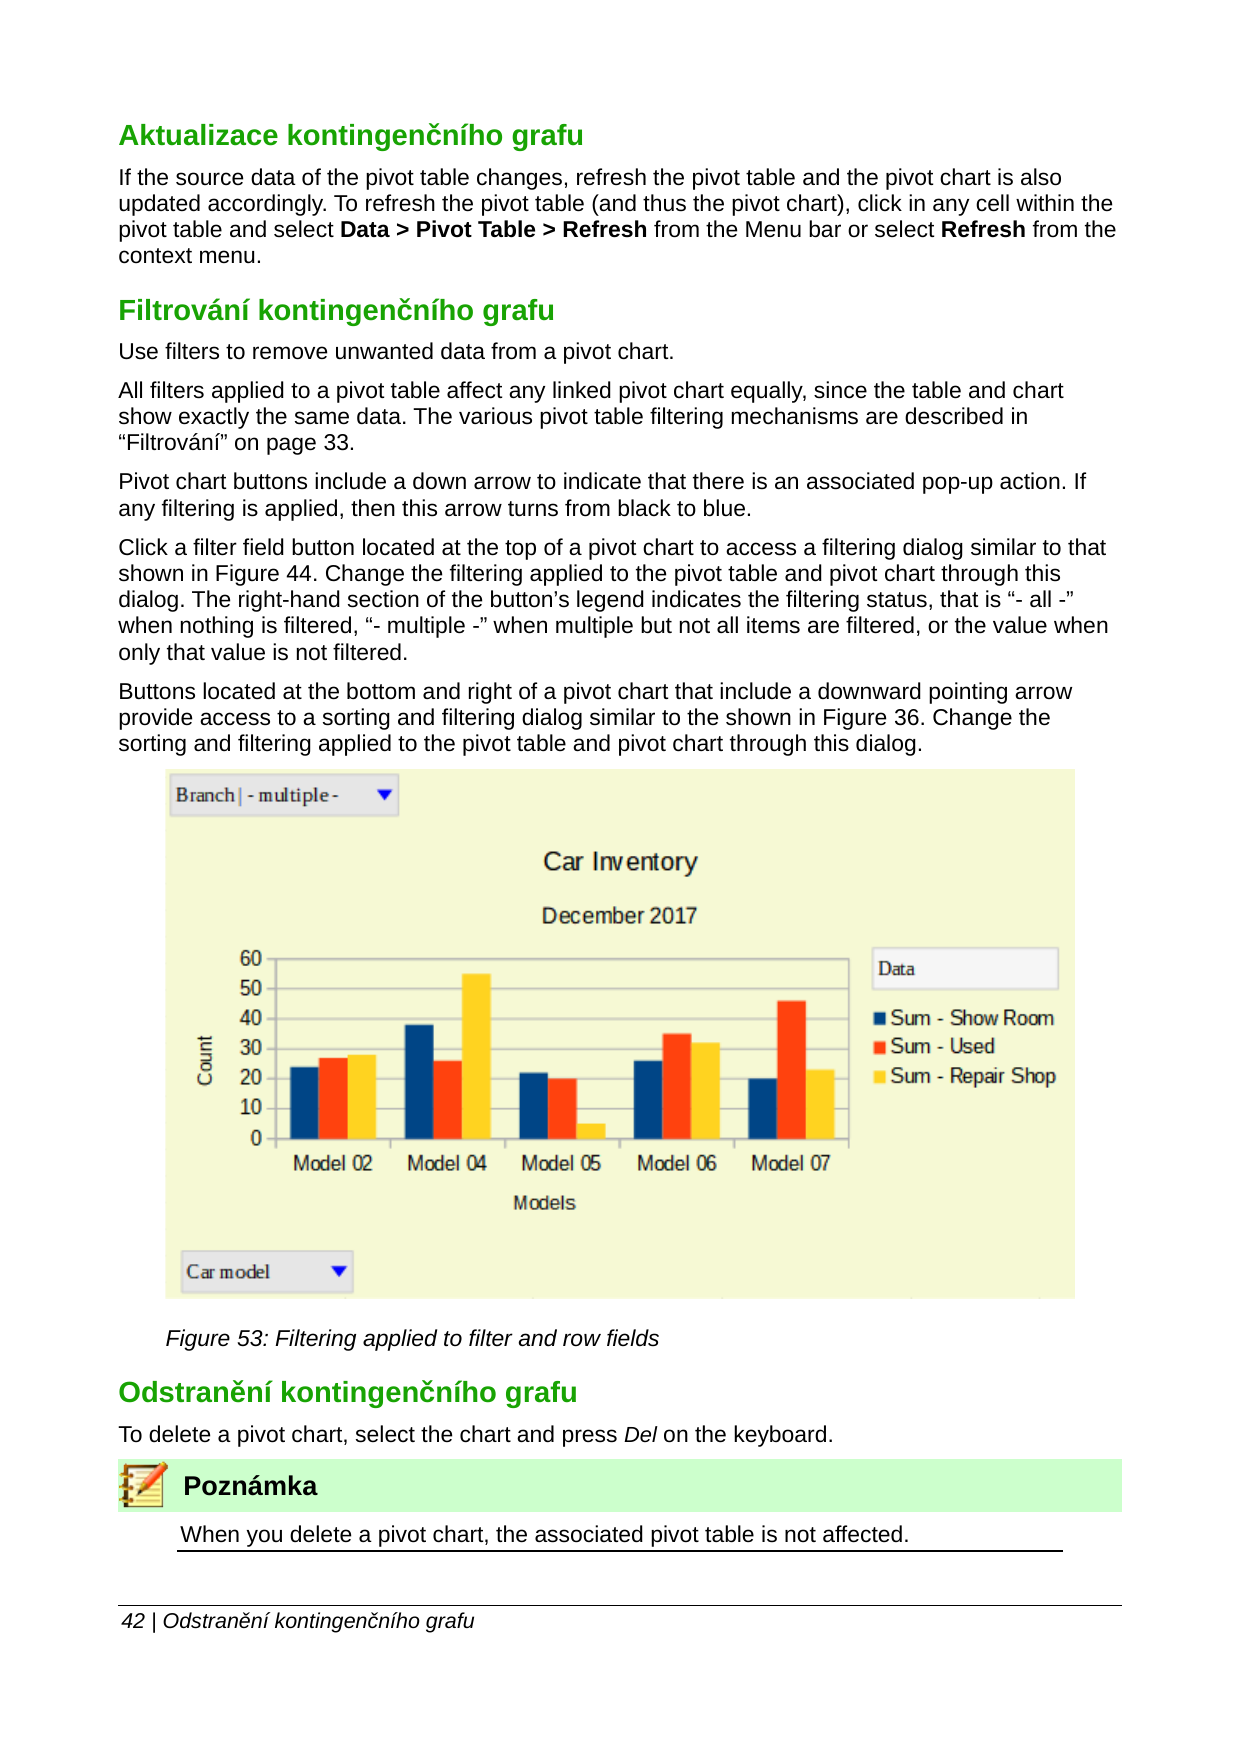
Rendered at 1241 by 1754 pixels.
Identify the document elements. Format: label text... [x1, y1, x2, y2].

picture [119, 1460, 170, 1511]
text If the source data of the pivot table changes, refresh the pivot table and the pivot chart is also updated accordingly. To refresh the pivot table (and thus the pivot chart), click in any cell within the pivot table and select Data > Pivot Table > Refresh from the Menu bar or select Refresh from the context menu. [118, 163, 1122, 269]
subtitle Aktualizace kontingenčního grafu [118, 118, 1122, 152]
subtitle Odstranění kontingenčního grafu [118, 1375, 1122, 1409]
text All filters applied to a pivot table affect any linked pivot chart equally, since the table and chart show exactly the same data. The various pivot table filtering mechanisms are described in “Filtering” on page 28. [118, 377, 1122, 456]
text Figure 53: Filtering applied to filter and row fields [165, 1299, 1075, 1352]
subtitle Poznámka [118, 1467, 1122, 1507]
text When you delete a pivot chart, the associated pivot table is not affected. [177, 1517, 1063, 1550]
picture [165, 769, 1075, 1299]
text Click a filter field button located at the top of a pivot chart to access a filtering dialog similar to that shown in Figure 44. Change the filtering applied to the pivot table and pivot chart through this dialog. The right-hand section of the button’s legend indicates the filtering status, that is “- all -” when nothing is filtered, “- multiple -” when multiple but not all items are filtered, or the value when only that value is not filtered. [118, 533, 1122, 665]
text To delete a pivot chart, select the chart and press Del on the keyboard. [118, 1421, 1122, 1447]
subtitle Filtrování kontingenčního grafu [118, 292, 1122, 326]
text Pivot chart buttons include a down arrow to indicate that there is an associated pop-up action. If any filtering is applied, then this arrow turns from black to blue. [118, 468, 1122, 521]
text Use filters to remove unwanted data from a pivot chart. [118, 338, 1122, 364]
text Buttons located at the bottom and right of a pivot chart that include a downward pointing arrow provide access to a sorting and filtering dialog similar to the shown in Figure 36. Change the sorting and filtering applied to the pivot table and pivot chart through this dialog. [118, 678, 1122, 757]
